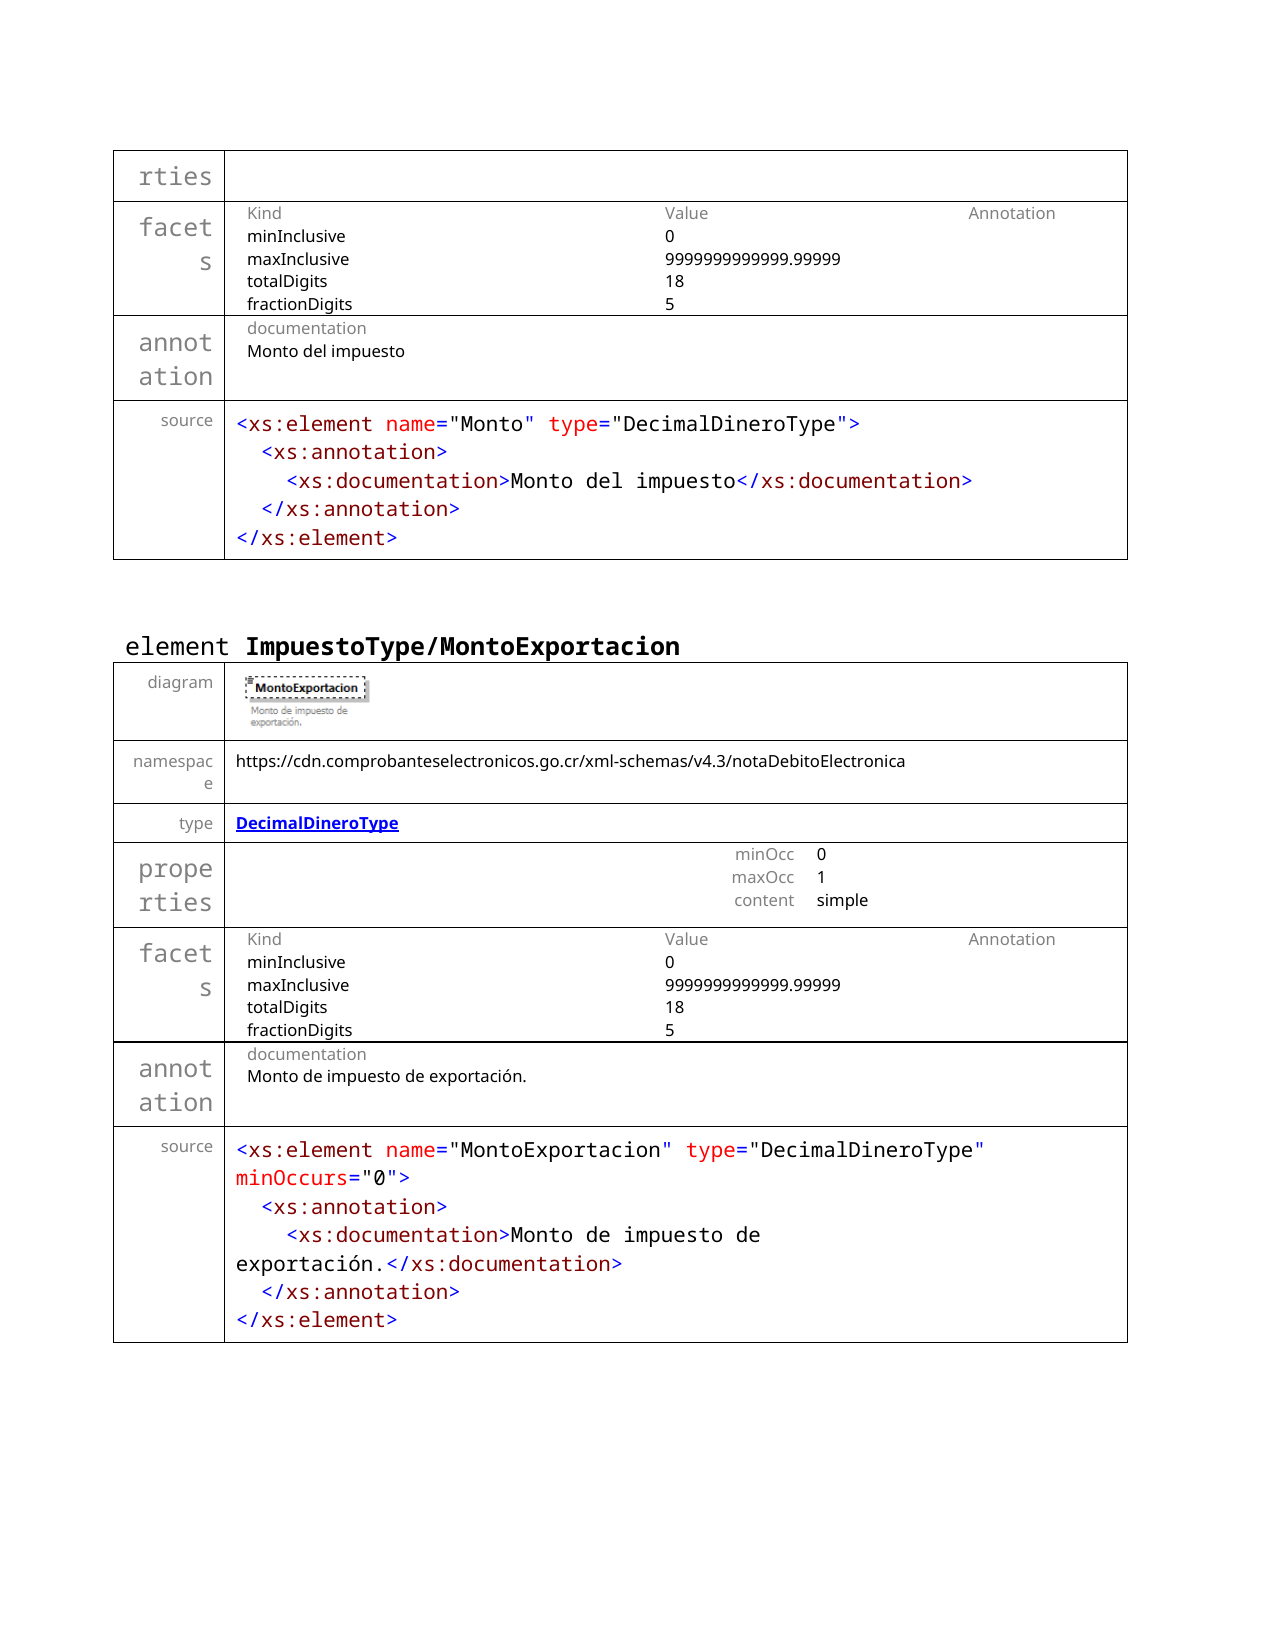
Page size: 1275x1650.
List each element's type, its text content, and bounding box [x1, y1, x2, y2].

table_cell [957, 1019, 1127, 1041]
table_header Annotation [957, 202, 1127, 224]
text element ImpuestoType/MontoExportacion [125, 628, 1150, 662]
table_cell [957, 996, 1127, 1018]
table_cell [957, 225, 1127, 247]
table_cell maxOcc [236, 866, 805, 888]
table_header Kind [236, 928, 654, 950]
table_cell type [114, 804, 224, 842]
picture [235, 671, 380, 733]
table_cell [957, 950, 1127, 973]
table_header 0 [805, 843, 1127, 866]
table_cell [225, 843, 1127, 927]
table_cell [957, 973, 1127, 996]
table_cell [225, 316, 1127, 400]
table_cell content [236, 888, 805, 911]
table_header Annotation [957, 928, 1127, 950]
table_cell 1 [805, 866, 1127, 888]
table_cell totalDigits [236, 996, 654, 1018]
table_cell Monto del impuesto [236, 339, 1127, 362]
table_cell 5 [654, 1019, 957, 1041]
table_cell [957, 247, 1127, 270]
table_cell fractionDigits [236, 293, 654, 315]
table_cell <xs:element name="MontoExportacion" type="DecimalDineroType" minOccurs="0"> <xs:annotation> <xs:documentation>Monto de impuesto de exportación.</xs:documentation> </xs:annotation> </xs:element> [225, 1127, 1127, 1342]
table_header minOcc [236, 843, 805, 866]
table_cell maxInclusive [236, 973, 654, 996]
table_cell 18 [654, 270, 957, 293]
table_cell totalDigits [236, 270, 654, 293]
table_header Kind [236, 202, 654, 224]
table_header Value [654, 928, 957, 950]
table_cell fractionDigits [236, 1019, 654, 1041]
table_cell [225, 1043, 1127, 1126]
table_cell maxInclusive [236, 247, 654, 270]
table_cell 9999999999999.99999 [654, 973, 957, 996]
table_cell [225, 151, 1127, 201]
table_cell [957, 270, 1127, 293]
table_cell minInclusive [236, 950, 654, 973]
table_cell Monto de impuesto de exportación. [236, 1065, 1127, 1088]
table_header documentation [236, 1043, 1127, 1065]
table_cell 0 [654, 950, 957, 973]
table_cell rties [114, 151, 224, 201]
table_header diagram [114, 663, 224, 740]
table_cell https://cdn.comprobanteselectronicos.go.cr/xml-schemas/v4.3/notaDebitoElectronica [225, 741, 1127, 802]
table_cell source [114, 1127, 224, 1342]
table_cell source [114, 401, 224, 559]
table_cell [225, 202, 1127, 315]
table_cell 9999999999999.99999 [654, 247, 957, 270]
table_cell minInclusive [236, 225, 654, 247]
table_cell [225, 928, 1127, 1041]
table_cell 18 [654, 996, 957, 1018]
table_cell [957, 293, 1127, 315]
table_cell properties [114, 843, 224, 927]
table_header Value [654, 202, 957, 224]
table_cell <xs:element name="Monto" type="DecimalDineroType"> <xs:annotation> <xs:documentation>Monto del impuesto</xs:documentation> </xs:annotation> </xs:element> [225, 401, 1127, 559]
table_cell namespace [114, 741, 224, 802]
table_cell facets [114, 928, 224, 1041]
table_cell simple [805, 888, 1127, 911]
table_header [225, 663, 1127, 740]
table_cell annotation [114, 316, 224, 400]
table_cell annotation [114, 1043, 224, 1126]
table_header documentation [236, 316, 1127, 339]
table_cell 0 [654, 225, 957, 247]
table_cell 5 [654, 293, 957, 315]
table_cell facets [114, 202, 224, 315]
table_cell DecimalDineroType [225, 804, 1127, 842]
